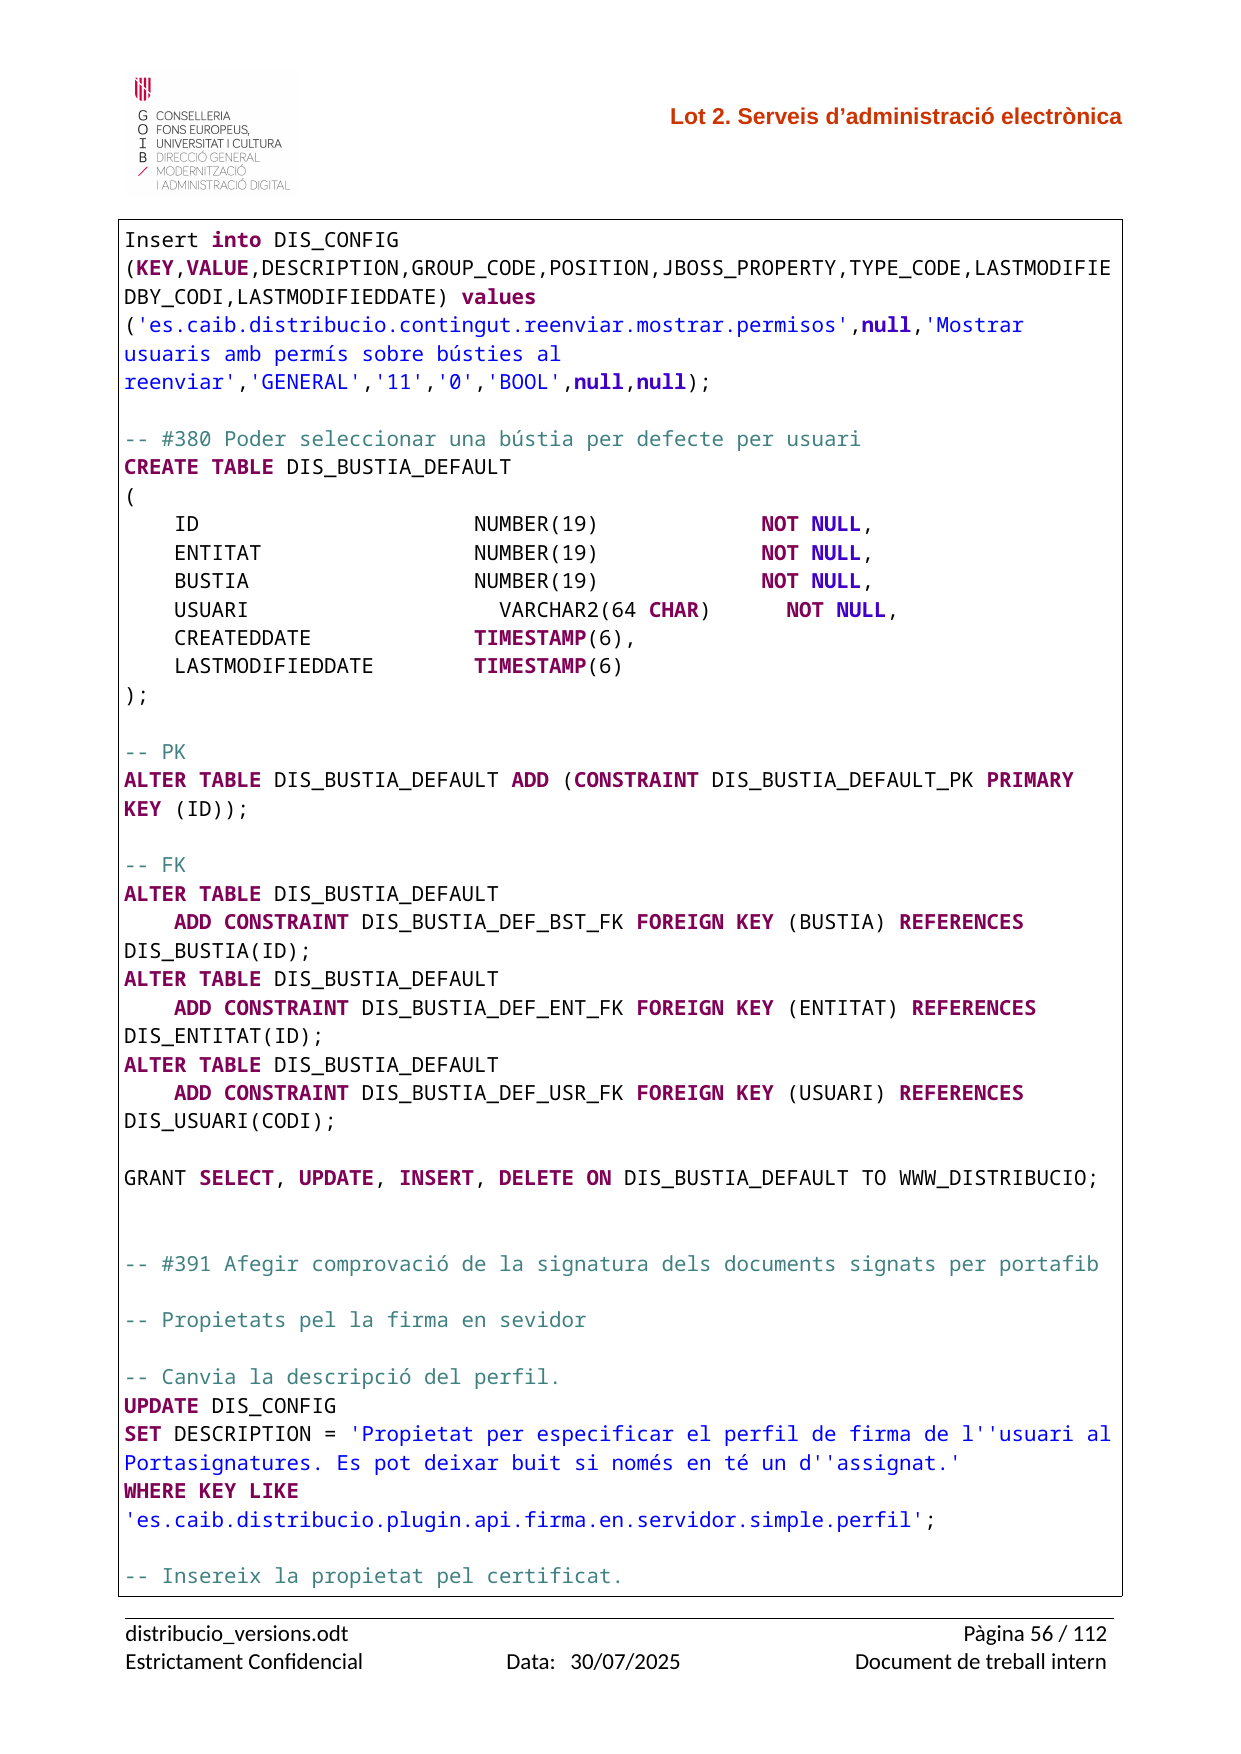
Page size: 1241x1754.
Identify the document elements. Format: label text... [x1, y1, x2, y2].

picture [126, 70, 299, 197]
table_header Insert into DIS_CONFIG (KEY,VALUE,DESCRIPTION,GROUP_CODE,POSITION,JBOSS_PROPERTY,TYPE_CODE,LASTMODIFIEDBY_CODI,LASTMODIFIEDDATE) values ('es.caib.distribucio.contingut.reenviar.mostrar.permisos',null,'Mostrar usuaris amb permís sobre bústies al reenviar','GENERAL','11','0','BOOL',null,null); -- #380 Poder seleccionar una bústia per defecte per usuari CREATE TABLE DIS_BUSTIA_DEFAULT ( ID NUMBER(19) NOT NULL, ENTITAT NUMBER(19) NOT NULL, BUSTIA NUMBER(19) NOT NULL, USUARI VARCHAR2(64 CHAR) NOT NULL, CREATEDDATE TIMESTAMP(6), LASTMODIFIEDDATE TIMESTAMP(6) ); -- PK ALTER TABLE DIS_BUSTIA_DEFAULT ADD (CONSTRAINT DIS_BUSTIA_DEFAULT_PK PRIMARY KEY (ID)); -- FK ALTER TABLE DIS_BUSTIA_DEFAULT ADD CONSTRAINT DIS_BUSTIA_DEF_BST_FK FOREIGN KEY (BUSTIA) REFERENCES DIS_BUSTIA(ID); ALTER TABLE DIS_BUSTIA_DEFAULT ADD CONSTRAINT DIS_BUSTIA_DEF_ENT_FK FOREIGN KEY (ENTITAT) REFERENCES DIS_ENTITAT(ID); ALTER TABLE DIS_BUSTIA_DEFAULT ADD CONSTRAINT DIS_BUSTIA_DEF_USR_FK FOREIGN KEY (USUARI) REFERENCES DIS_USUARI(CODI); GRANT SELECT, UPDATE, INSERT, DELETE ON DIS_BUSTIA_DEFAULT TO WWW_DISTRIBUCIO; -- #391 Afegir comprovació de la signatura dels documents signats per portafib -- Propietats pel la firma en sevidor -- Canvia la descripció del perfil. UPDATE DIS_CONFIG SET DESCRIPTION = 'Propietat per especificar el perfil de firma de l''usuari al Portasignatures. Es pot deixar buit si només en té un d''assignat.' WHERE KEY LIKE 'es.caib.distribucio.plugin.api.firma.en.servidor.simple.perfil'; -- Insereix la propietat pel certificat. [119, 220, 1122, 1596]
